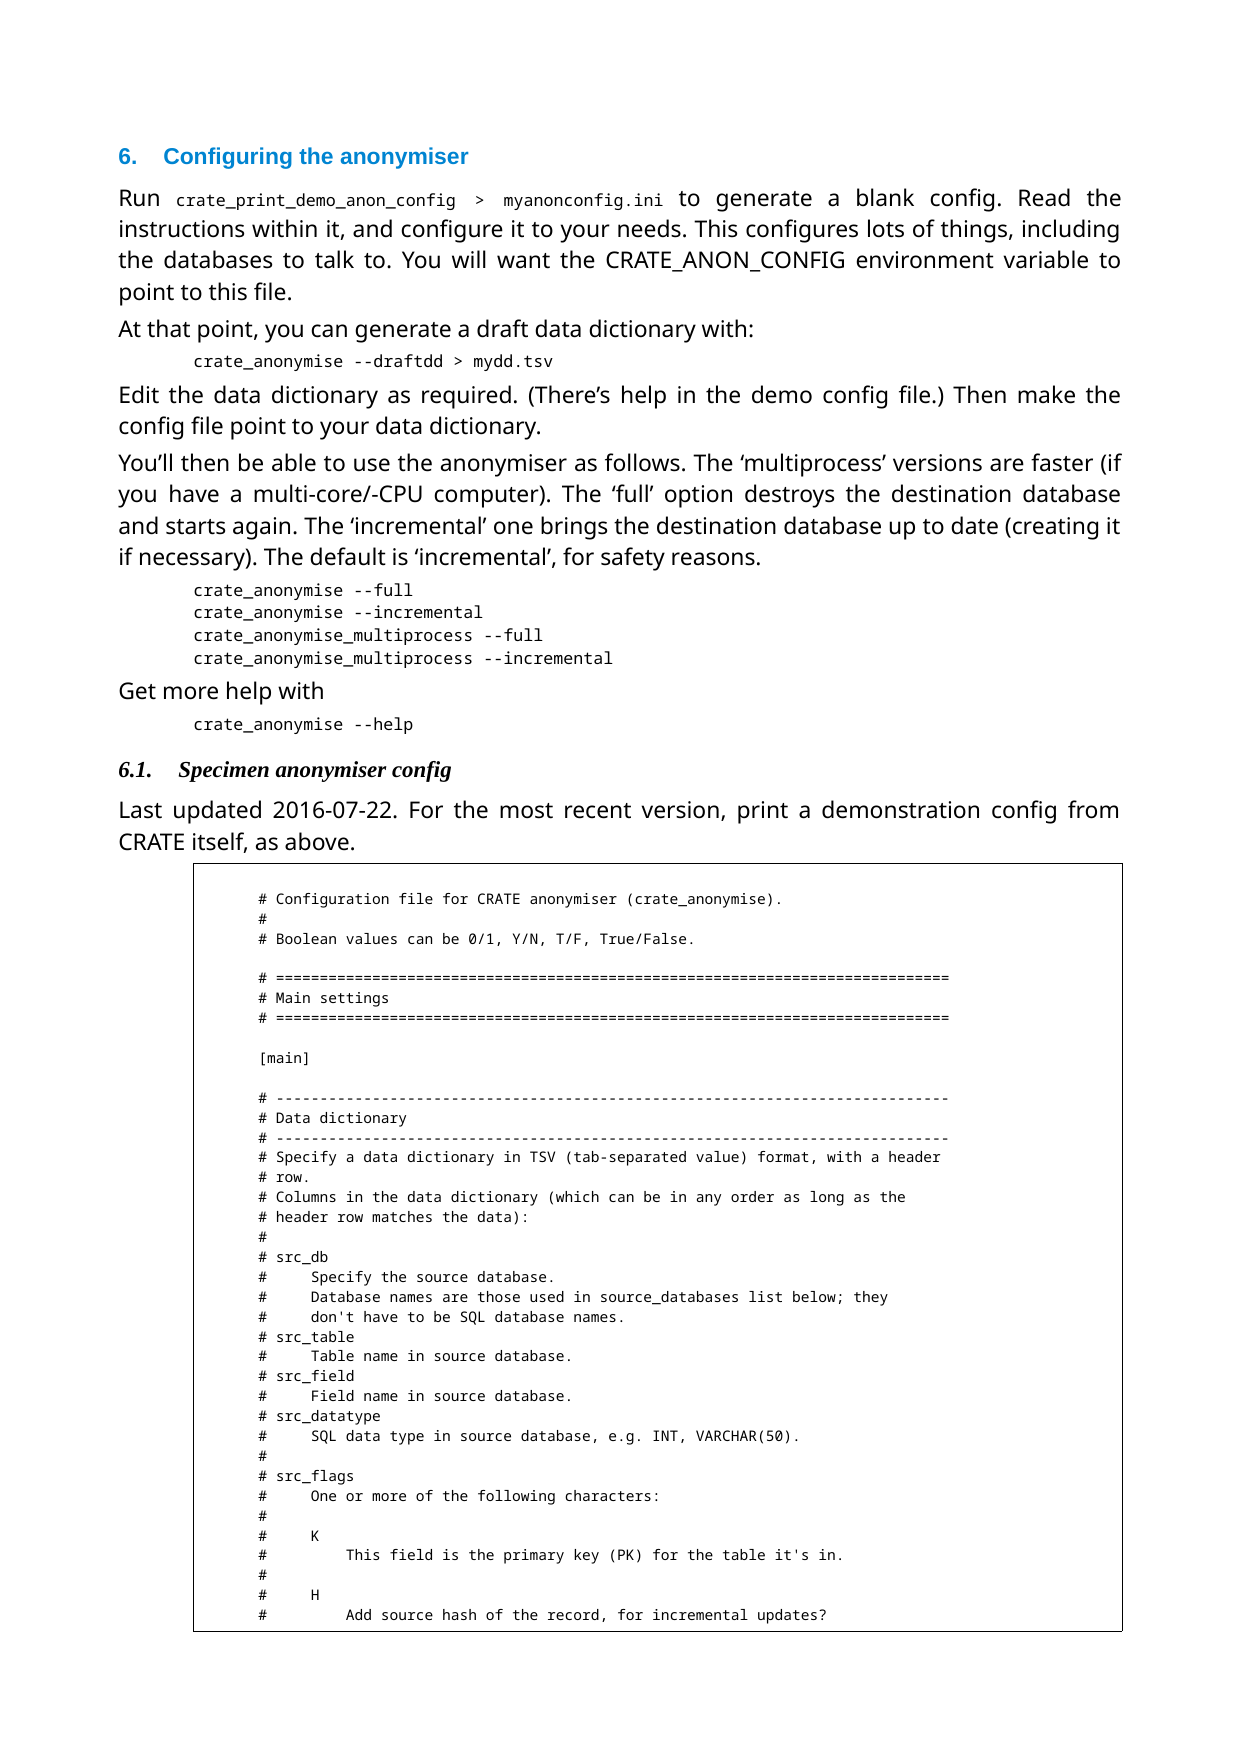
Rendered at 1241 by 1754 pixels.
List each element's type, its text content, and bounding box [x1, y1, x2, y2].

text crate_anonymise --draftdd > mydd.tsv [177, 350, 1122, 373]
text crate_anonymise --incremental [177, 601, 1122, 623]
text Get more help with [118, 675, 1122, 706]
text Last updated 2016-07-22. For the most recent version, print a demonstration config from CRATE itself, as above. [118, 794, 1122, 857]
text crate_anonymise --help [177, 712, 1122, 735]
text crate_anonymise_multiprocess --incremental [177, 646, 1122, 669]
table_header # Configuration file for CRATE anonymiser (crate_anonymise). # # Boolean values can be 0/1, Y/N, T/F, True/False. # ============================================================================= # Main settings # ============================================================================= [main] # ----------------------------------------------------------------------------- # Data dictionary # ----------------------------------------------------------------------------- # Specify a data dictionary in TSV (tab-separated value) format, with a header # row. # Columns in the data dictionary (which can be in any order as long as the # header row matches the data): # # src_db # Specify the source database. # Database names are those used in source_databases list below; they # don't have to be SQL database names. # src_table # Table name in source database. # src_field # Field name in source database. # src_datatype # SQL data type in source database, e.g. INT, VARCHAR(50). # # src_flags # One or more of the following characters: # # K # This field is the primary key (PK) for the table it's in. # # H # Add source hash of the record, for incremental updates? [194, 864, 1122, 1631]
text crate_anonymise --full [177, 578, 1122, 601]
text You’ll then be able to use the anonymiser as follows. The ‘multiprocess’ versions are faster (if you have a multi-core/-CPU computer). The ‘full’ option destroys the destination database and starts again. The ‘incremental’ one brings the destination database up to date (creating it if necessary). The default is ‘incremental’, for safety reasons. [118, 447, 1122, 572]
subtitle Specimen anonymiser config [118, 756, 1122, 782]
subtitle Configuring the anonymiser [118, 143, 1122, 169]
text Edit the data dictionary as required. (There’s help in the demo config file.) Then make the config file point to your data dictionary. [118, 379, 1122, 441]
text At that point, you can generate a draft data dictionary with: [118, 313, 1122, 344]
text crate_anonymise_multiprocess --full [177, 623, 1122, 646]
text Run crate_print_demo_anon_config > myanonconfig.ini to generate a blank config. Read the instructions within it, and configure it to your needs. This configures lots of things, including the databases to talk to. You will want the CRATE_ANON_CONFIG environment variable to point to this file. [118, 182, 1122, 307]
